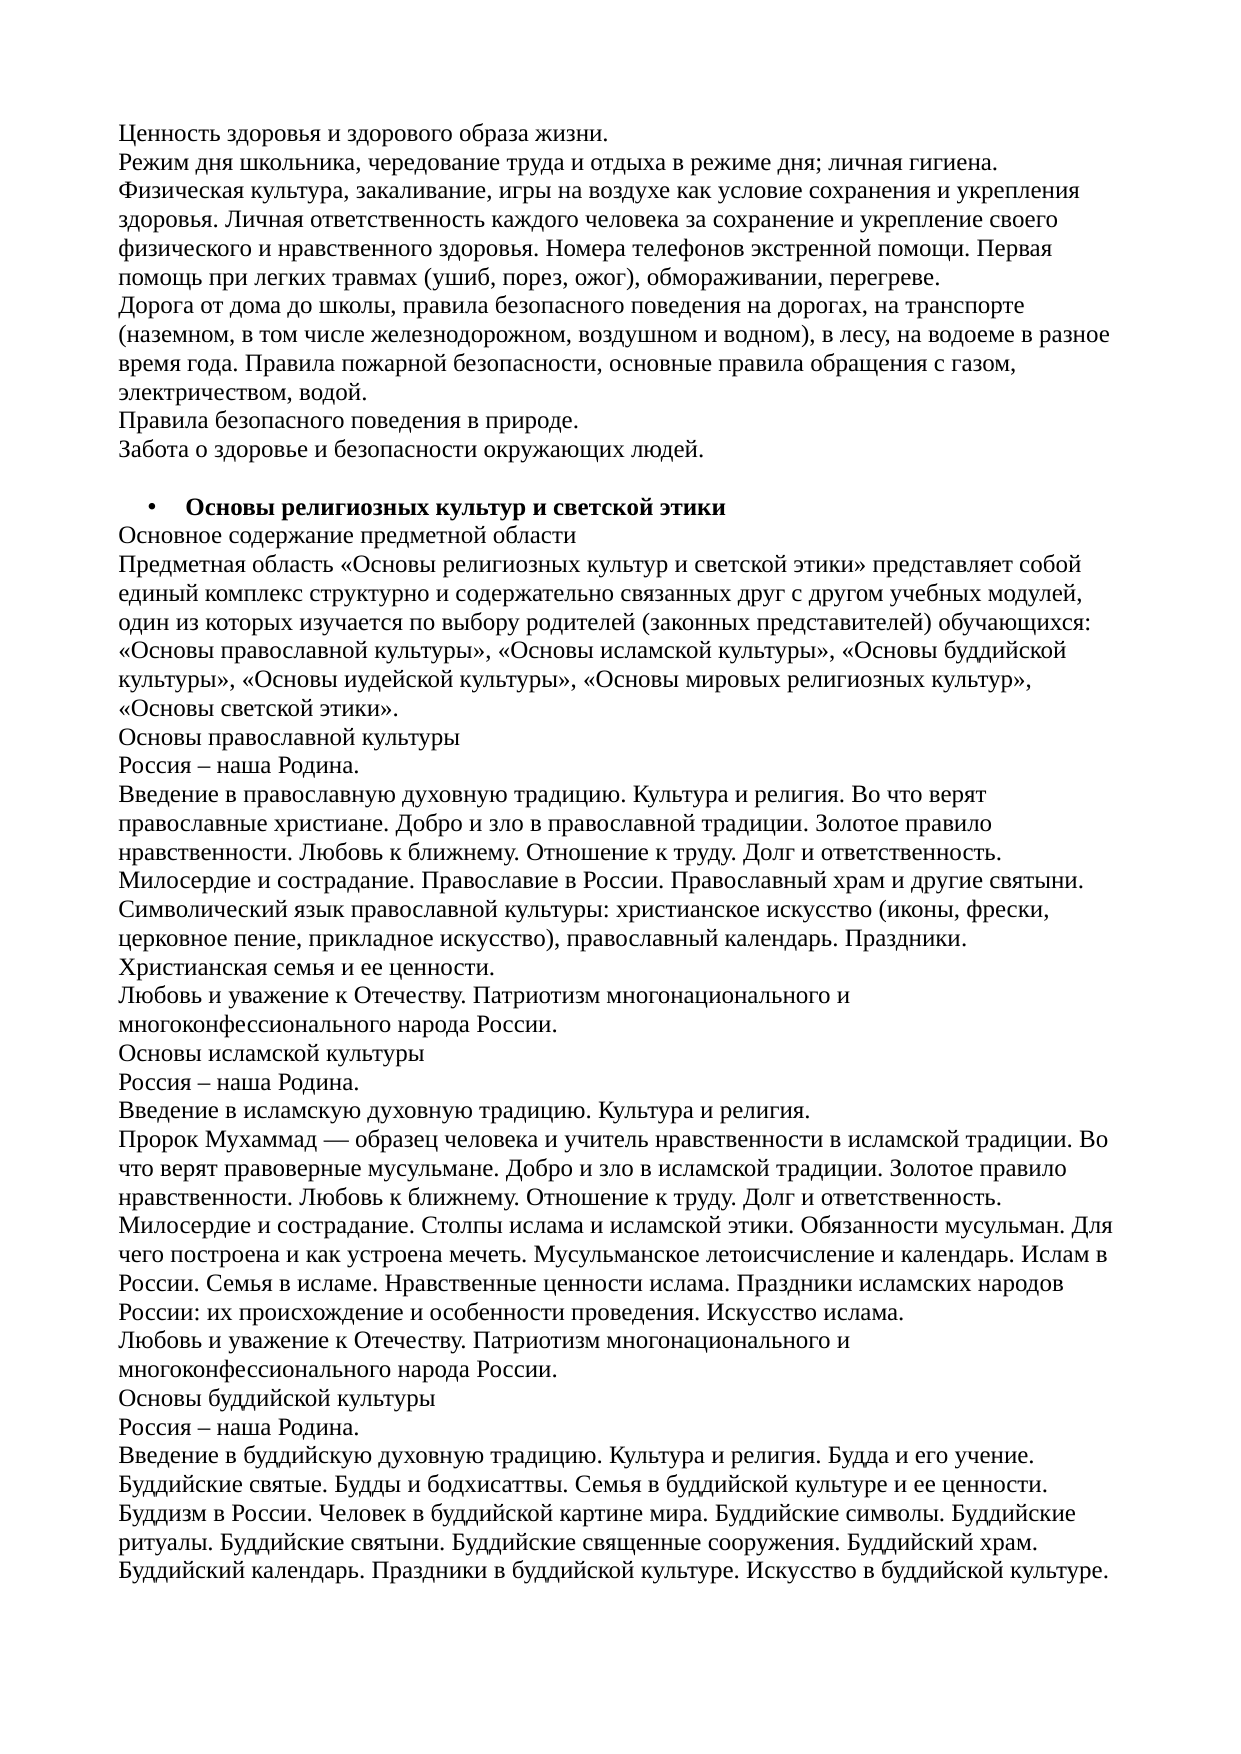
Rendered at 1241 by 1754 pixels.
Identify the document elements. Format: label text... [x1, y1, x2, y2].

text Основное содержание предметной области [118, 521, 1122, 549]
text Режим дня школьника, чередование труда и отдыха в режиме дня; личная гигиена. Физическая культура, закаливание, игры на воздухе как условие сохранения и укрепления здоровья. Личная ответственность каждого человека за сохранение и укрепление своего физического и нравственного здоровья. Номера телефонов экстренной помощи. Первая помощь при легких травмах (ушиб, порез, ожог), обмораживании, перегреве. [118, 147, 1122, 291]
text Любовь и уважение к Отечеству. Патриотизм многонационального и многоконфессионального народа России. [118, 1326, 1122, 1383]
text Россия – наша Родина. [118, 1412, 1122, 1441]
text Введение в православную духовную традицию. Культура и религия. Во что верят православные христиане. Добро и зло в православной традиции. Золотое правило нравственности. Любовь к ближнему. Отношение к труду. Долг и ответственность. Милосердие и сострадание. Православие в России. Православный храм и другие святыни. Символический язык православной культуры: христианское искусство (иконы, фрески, церковное пение, прикладное искусство), православный календарь. Праздники. Христианская семья и ее ценности. [118, 779, 1122, 981]
text Любовь и уважение к Отечеству. Патриотизм многонационального и многоконфессионального народа России. [118, 981, 1122, 1038]
list Основы религиозных культур и светской этики [148, 492, 1122, 521]
text Введение в буддийскую духовную традицию. Культура и религия. Будда и его учение. Буддийские святые. Будды и бодхисаттвы. Семья в буддийской культуре и ее ценности. Буддизм в России. Человек в буддийской картине мира. Буддийские символы. Буддийские ритуалы. Буддийские святыни. Буддийские священные сооружения. Буддийский храм. Буддийский календарь. Праздники в буддийской культуре. Искусство в буддийской культуре. [118, 1441, 1122, 1584]
text Дорога от дома до школы, правила безопасного поведения на дорогах, на транспорте (наземном, в том числе железнодорожном, воздушном и водном), в лесу, на водоеме в разное время года. Правила пожарной безопасности, основные правила обращения с газом, электричеством, водой. [118, 291, 1122, 406]
text Основы исламской культуры [118, 1038, 1122, 1067]
text Правила безопасного поведения в природе. [118, 406, 1122, 434]
text Ценность здоровья и здорового образа жизни. [118, 118, 1122, 147]
text Россия – наша Родина. [118, 751, 1122, 779]
text Введение в исламскую духовную традицию. Культура и религия. Пророк Мухаммад — образец человека и учитель нравственности в исламской традиции. Во что верят правоверные мусульмане. Добро и зло в исламской традиции. Золотое правило нравственности. Любовь к ближнему. Отношение к труду. Долг и ответственность. Милосердие и сострадание. Столпы ислама и исламской этики. Обязанности мусульман. Для чего построена и как устроена мечеть. Мусульманское летоисчисление и календарь. Ислам в России. Семья в исламе. Нравственные ценности ислама. Праздники исламских народов России: их происхождение и особенности проведения. Искусство ислама. [118, 1096, 1122, 1326]
text Основы православной культуры [118, 722, 1122, 751]
text Предметная область «Основы религиозных культур и светской этики» представляет собой единый комплекс структурно и содержательно связанных друг с другом учебных модулей, один из которых изучается по выбору родителей (законных представителей) обучающихся: «Основы православной культуры», «Основы исламской культуры», «Основы буддийской культуры», «Основы иудейской культуры», «Основы мировых религиозных культур», «Основы светской этики». [118, 549, 1122, 722]
text Забота о здоровье и безопасности окружающих людей. [118, 434, 1122, 463]
text Россия – наша Родина. [118, 1067, 1122, 1096]
text Основы буддийской культуры [118, 1383, 1122, 1412]
